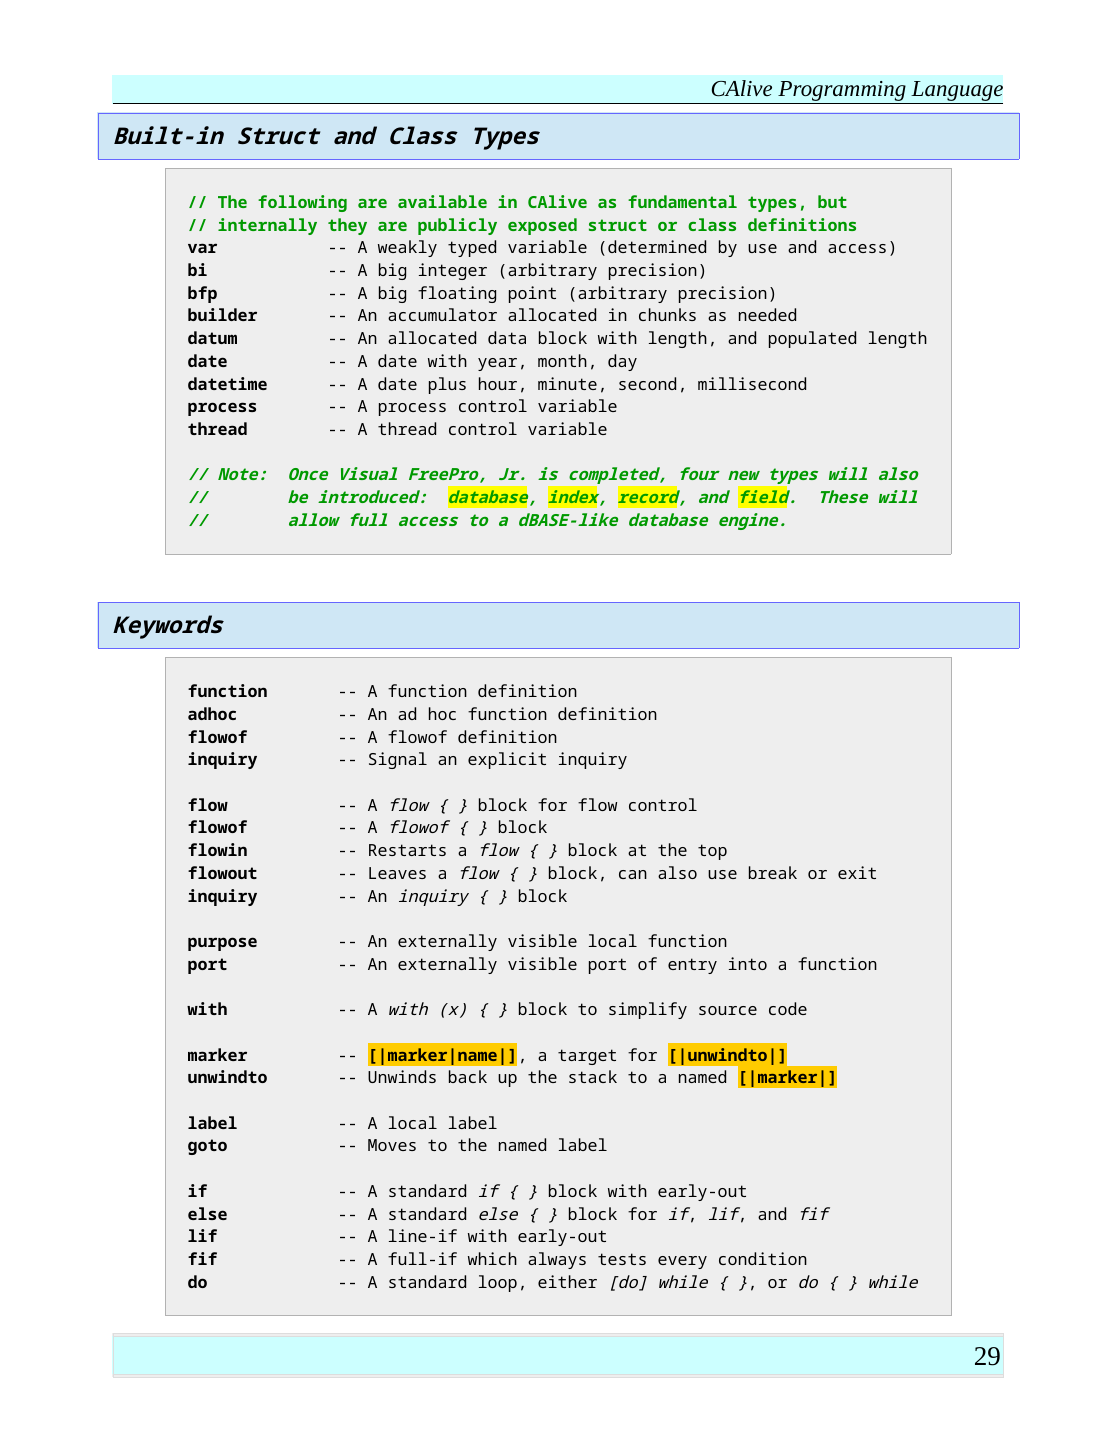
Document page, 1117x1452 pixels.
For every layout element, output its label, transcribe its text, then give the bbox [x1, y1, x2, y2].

text // The following are available in CAlive as fundamental types, but // internally they are publicly exposed struct or class definitions var -- A weakly typed variable (determined by use and access) bi -- A big integer (arbitrary precision) bfp -- A big floating point (arbitrary precision) builder -- An accumulator allocated in chunks as needed datum -- An allocated data block with length, and populated length date -- A date with year, month, day datetime -- A date plus hour, minute, second, millisecond process -- A process control variable thread -- A thread control variable // Note: Once Visual FreePro, Jr. is completed, four new types will also // be introduced: database, index, record, and field. These will // allow full access to a dBASE-like database engine. [166, 169, 951, 554]
subtitle Built-in Struct and Class Types [99, 114, 1019, 159]
text function -- A function definition adhoc -- An ad hoc function definition flowof -- A flowof definition inquiry -- Signal an explicit inquiry flow -- A flow { } block for flow control flowof -- A flowof { } block flowin -- Restarts a flow { } block at the top flowout -- Leaves a flow { } block, can also use break or exit inquiry -- An inquiry { } block purpose -- An externally visible local function port -- An externally visible port of entry into a function with -- A with (x) { } block to simplify source code marker -- [|marker|name|], a target for [|unwindto|] unwindto -- Unwinds back up the stack to a named [|marker|] label -- A local label goto -- Moves to the named label if -- A standard if { } block with early-out else -- A standard else { } block for if, lif, and fif lif -- A line-if with early-out fif -- A full-if which always tests every condition do -- A standard loop, either [do] while { }, or do { } while [166, 658, 951, 1315]
subtitle Keywords [99, 603, 1019, 648]
